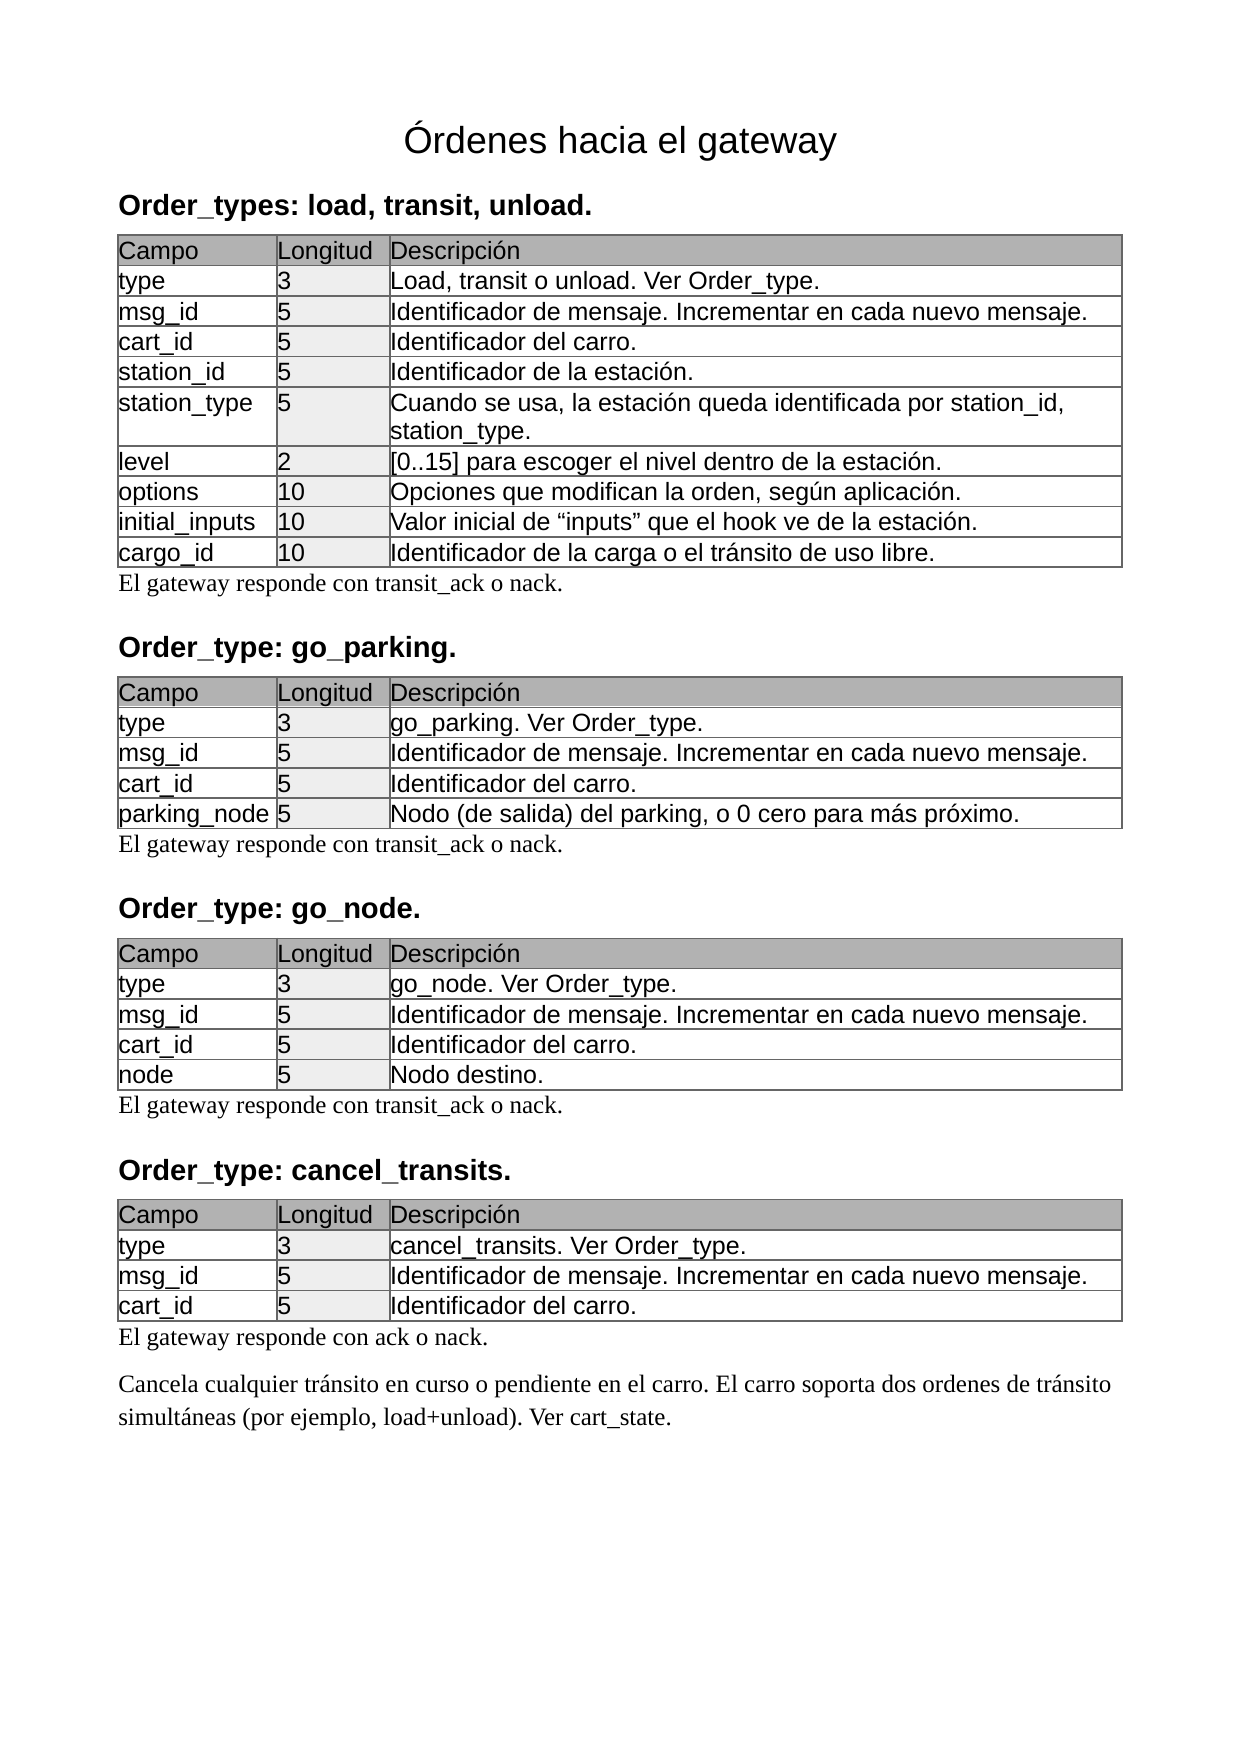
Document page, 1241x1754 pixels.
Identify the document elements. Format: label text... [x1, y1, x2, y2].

table_cell 10 [278, 507, 389, 536]
table_cell 10 [278, 477, 389, 506]
table_cell Identificador del carro. [391, 327, 1121, 356]
table_cell Load, transit o unload. Ver Order_type. [391, 266, 1121, 295]
table_cell Identificador del carro. [391, 1030, 1121, 1059]
table_header Longitud [278, 678, 389, 706]
table_cell level [119, 447, 276, 475]
table_cell Identificador de mensaje. Incrementar en cada nuevo mensaje. [391, 1261, 1121, 1290]
table_cell cancel_transits. Ver Order_type. [391, 1231, 1121, 1259]
table_cell Identificador de la carga o el tránsito de uso libre. [391, 538, 1121, 566]
table_header Longitud [278, 236, 389, 265]
table_cell 3 [278, 969, 389, 998]
table_cell 5 [278, 388, 389, 445]
table_cell type [119, 1231, 276, 1259]
table_cell msg_id [119, 738, 276, 767]
table_header Campo [119, 236, 276, 265]
subtitle Order_type: go_parking. [118, 630, 1122, 663]
table_header Longitud [278, 1200, 389, 1229]
table_cell initial_inputs [119, 507, 276, 536]
subtitle Order_type: cancel_transits. [118, 1153, 1122, 1186]
table_cell station_id [119, 357, 276, 386]
table_cell 5 [278, 769, 389, 797]
text El gateway responde con transit_ack o nack. [118, 829, 1122, 858]
table_cell type [119, 708, 276, 737]
table_cell msg_id [119, 1000, 276, 1028]
table_cell [0..15] para escoger el nivel dentro de la estación. [391, 447, 1121, 475]
table_header Descripción [391, 236, 1121, 265]
table_cell 5 [278, 738, 389, 767]
table_header Descripción [391, 678, 1121, 706]
table_cell msg_id [119, 1261, 276, 1290]
table_cell 5 [278, 357, 389, 386]
subtitle Order_type: go_node. [118, 891, 1122, 925]
table_cell 3 [278, 1231, 389, 1259]
table_cell 5 [278, 1030, 389, 1059]
table_cell 5 [278, 1261, 389, 1290]
text Cancela cualquier tránsito en curso o pendiente en el carro. El carro soporta dos ordenes de tránsito simultáneas (por ejemplo, load+unload). Ver cart_state. [118, 1369, 1122, 1431]
table_cell Cuando se usa, la estación queda identificada por station_id, station_type. [391, 388, 1121, 445]
table_cell 3 [278, 266, 389, 295]
table_cell Nodo destino. [391, 1060, 1121, 1089]
table_cell cart_id [119, 1030, 276, 1059]
text El gateway responde con transit_ack o nack. [118, 568, 1122, 597]
table_cell Identificador de mensaje. Incrementar en cada nuevo mensaje. [391, 297, 1121, 325]
table_cell 5 [278, 297, 389, 325]
table_cell Nodo (de salida) del parking, o 0 cero para más próximo. [391, 799, 1121, 828]
table_header Campo [119, 1200, 276, 1229]
table_cell 5 [278, 799, 389, 828]
table_cell Identificador del carro. [391, 769, 1121, 797]
table_cell parking_node [119, 799, 276, 828]
table_cell node [119, 1060, 276, 1089]
subtitle Order_types: load, transit, unload. [118, 188, 1122, 222]
table_cell 5 [278, 327, 389, 356]
text El gateway responde con ack o nack. [118, 1322, 1122, 1350]
table_cell options [119, 477, 276, 506]
table_cell 10 [278, 538, 389, 566]
table_cell Identificador de la estación. [391, 357, 1121, 386]
table_cell 5 [278, 1060, 389, 1089]
table_cell Identificador de mensaje. Incrementar en cada nuevo mensaje. [391, 1000, 1121, 1028]
table_cell 3 [278, 708, 389, 737]
table_cell Valor inicial de “inputs” que el hook ve de la estación. [391, 507, 1121, 536]
table_header Descripción [391, 1200, 1121, 1229]
table_cell type [119, 266, 276, 295]
text El gateway responde con transit_ack o nack. [118, 1091, 1122, 1119]
table_cell station_type [119, 388, 276, 445]
table_cell Opciones que modifican la orden, según aplicación. [391, 477, 1121, 506]
table_header Longitud [278, 939, 389, 968]
table_cell Identificador de mensaje. Incrementar en cada nuevo mensaje. [391, 738, 1121, 767]
table_cell type [119, 969, 276, 998]
table_cell msg_id [119, 297, 276, 325]
table_cell cargo_id [119, 538, 276, 566]
table_header Descripción [391, 939, 1121, 968]
table_cell 2 [278, 447, 389, 475]
table_header Campo [119, 678, 276, 706]
table_cell 5 [278, 1000, 389, 1028]
table_cell cart_id [119, 769, 276, 797]
table_cell cart_id [119, 1291, 276, 1320]
subtitle Órdenes hacia el gateway [118, 118, 1122, 161]
table_cell Identificador del carro. [391, 1291, 1121, 1320]
table_cell cart_id [119, 327, 276, 356]
table_cell go_node. Ver Order_type. [391, 969, 1121, 998]
table_cell go_parking. Ver Order_type. [391, 708, 1121, 737]
table_cell 5 [278, 1291, 389, 1320]
table_header Campo [119, 939, 276, 968]
